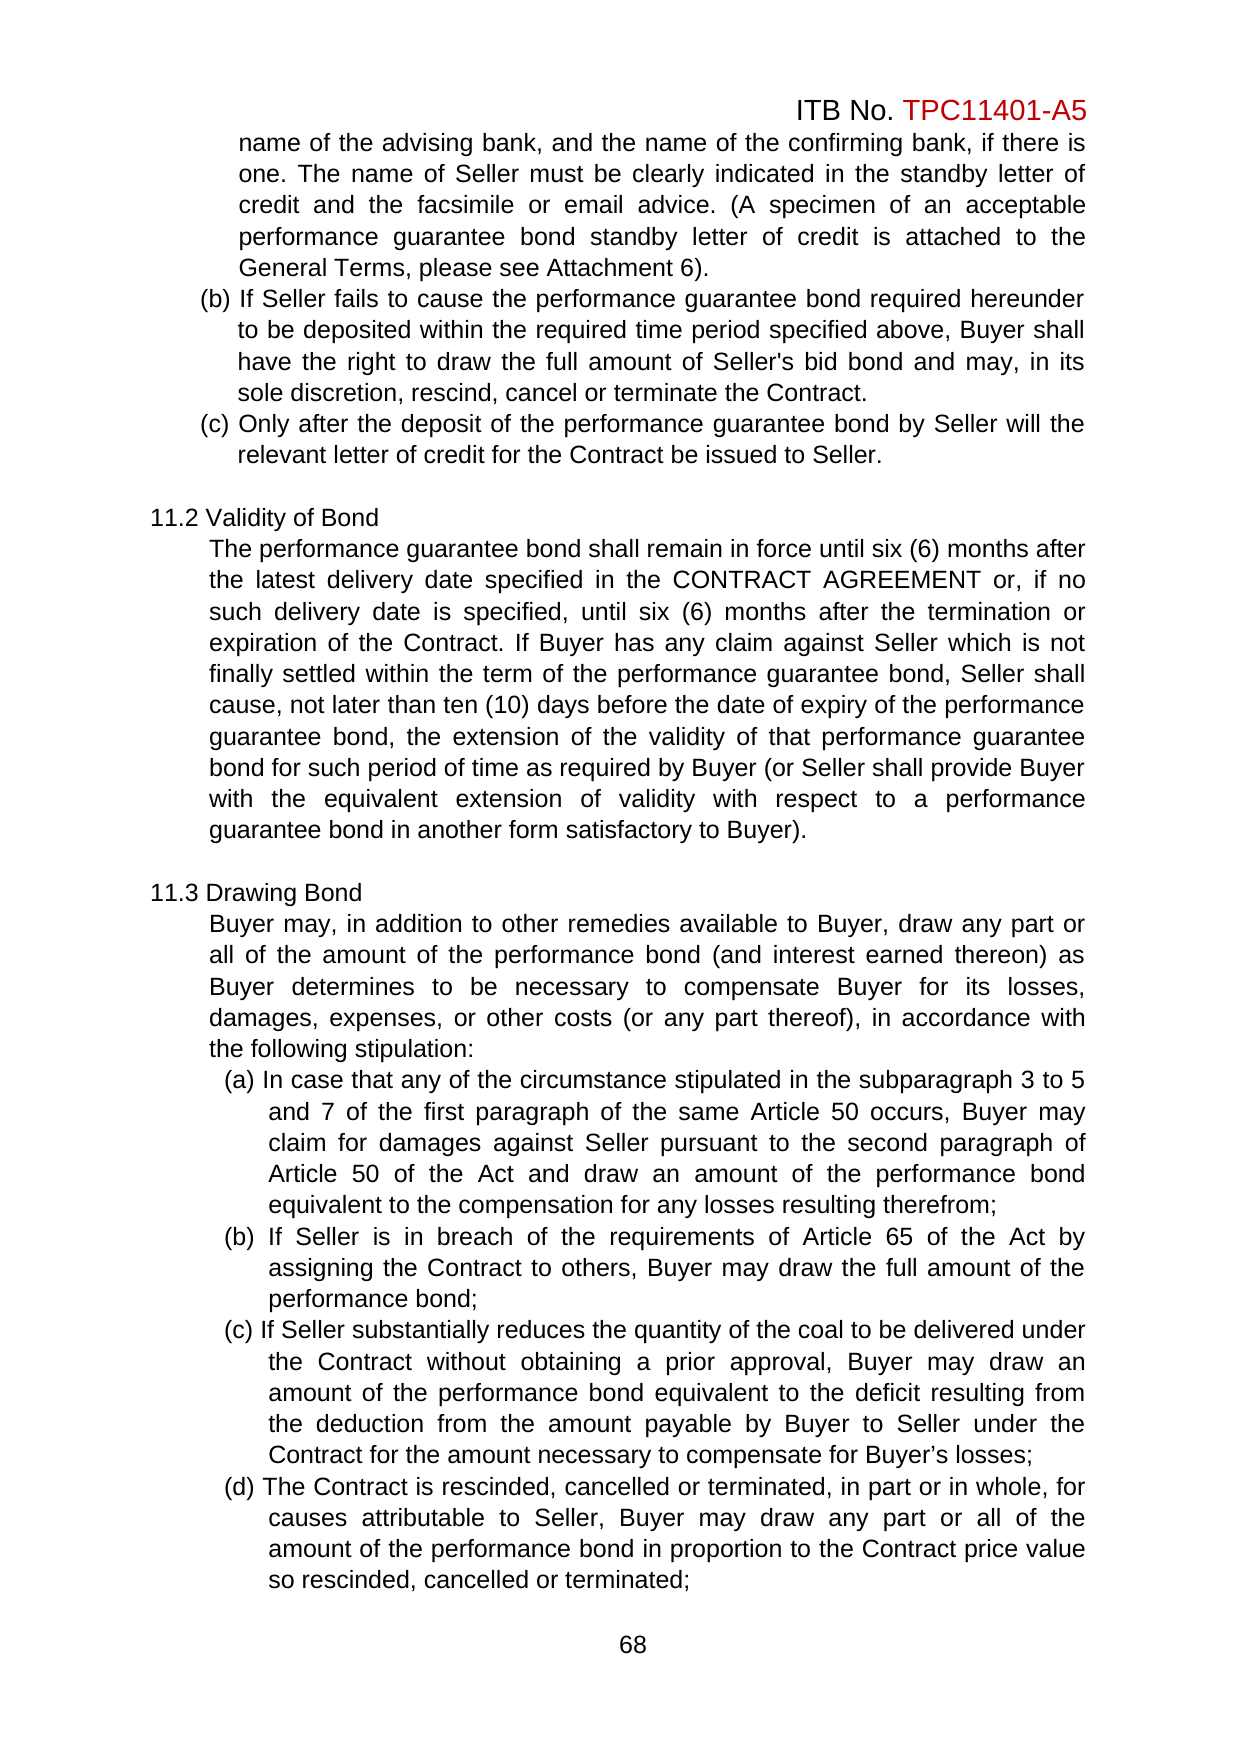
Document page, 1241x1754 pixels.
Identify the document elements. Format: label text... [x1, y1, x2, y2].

text (b) If Seller is in breach of the requirements of Article 65 of the Act by assigning the Contract to others, Buyer may draw the full amount of the performance bond; [224, 1220, 1087, 1314]
text The performance guarantee bond shall remain in force until six (6) months after the latest delivery date specified in the CONTRACT AGREEMENT or, if no such delivery date is specified, until six (6) months after the termination or expiration of the Contract. If Buyer has any claim against Seller which is not finally settled within the term of the performance guarantee bond, Seller shall cause, not later than ten (10) days before the date of expiry of the performance guarantee bond, the extension of the validity of that performance guarantee bond for such period of time as required by Buyer (or Seller shall provide Buyer with the equivalent extension of validity with respect to a performance guarantee bond in another form satisfactory to Buyer). [209, 532, 1087, 845]
text (a) In case that any of the circumstance stipulated in the subparagraph 3 to 5 and 7 of the first paragraph of the same Article 50 occurs, Buyer may claim for damages against Seller pursuant to the second paragraph of Article 50 of the Act and draw an amount of the performance bond equivalent to the compensation for any losses resulting therefrom; [224, 1064, 1087, 1220]
text (c) Only after the deposit of the performance guarantee bond by Seller will the relevant letter of credit for the Contract be issued to Seller. [200, 407, 1086, 470]
text 11.3 Drawing Bond [150, 876, 1087, 907]
text 11.2 Validity of Bond [150, 501, 1086, 532]
text Buyer may, in addition to other remedies available to Buyer, draw any part or all of the amount of the performance bond (and interest earned thereon) as Buyer determines to be necessary to compensate Buyer for its losses, damages, expenses, or other costs (or any part thereof), in accordance with the following stipulation: [209, 907, 1087, 1064]
text name of the advising bank, and the name of the confirming bank, if there is one. The name of Seller must be clearly indicated in the standby letter of credit and the facsimile or email advice. (A specimen of an acceptable performance guarantee bond standby letter of credit is attached to the General Terms, please see Attachment 6). [224, 126, 1087, 282]
text (b) If Seller fails to cause the performance guarantee bond required hereunder to be deposited within the required time period specified above, Buyer shall have the right to draw the full amount of Seller's bid bond and may, in its sole discretion, rescind, cancel or terminate the Contract. [200, 282, 1086, 407]
text (c) If Seller substantially reduces the quantity of the coal to be delivered under the Contract without obtaining a prior approval, Buyer may draw an amount of the performance bond equivalent to the deficit resulting from the deduction from the amount payable by Buyer to Seller under the Contract for the amount necessary to compensate for Buyer’s losses; [224, 1314, 1087, 1470]
text (d) The Contract is rescinded, cancelled or terminated, in part or in whole, for causes attributable to Seller, Buyer may draw any part or all of the amount of the performance bond in proportion to the Contract price value so rescinded, cancelled or terminated; [224, 1470, 1087, 1595]
